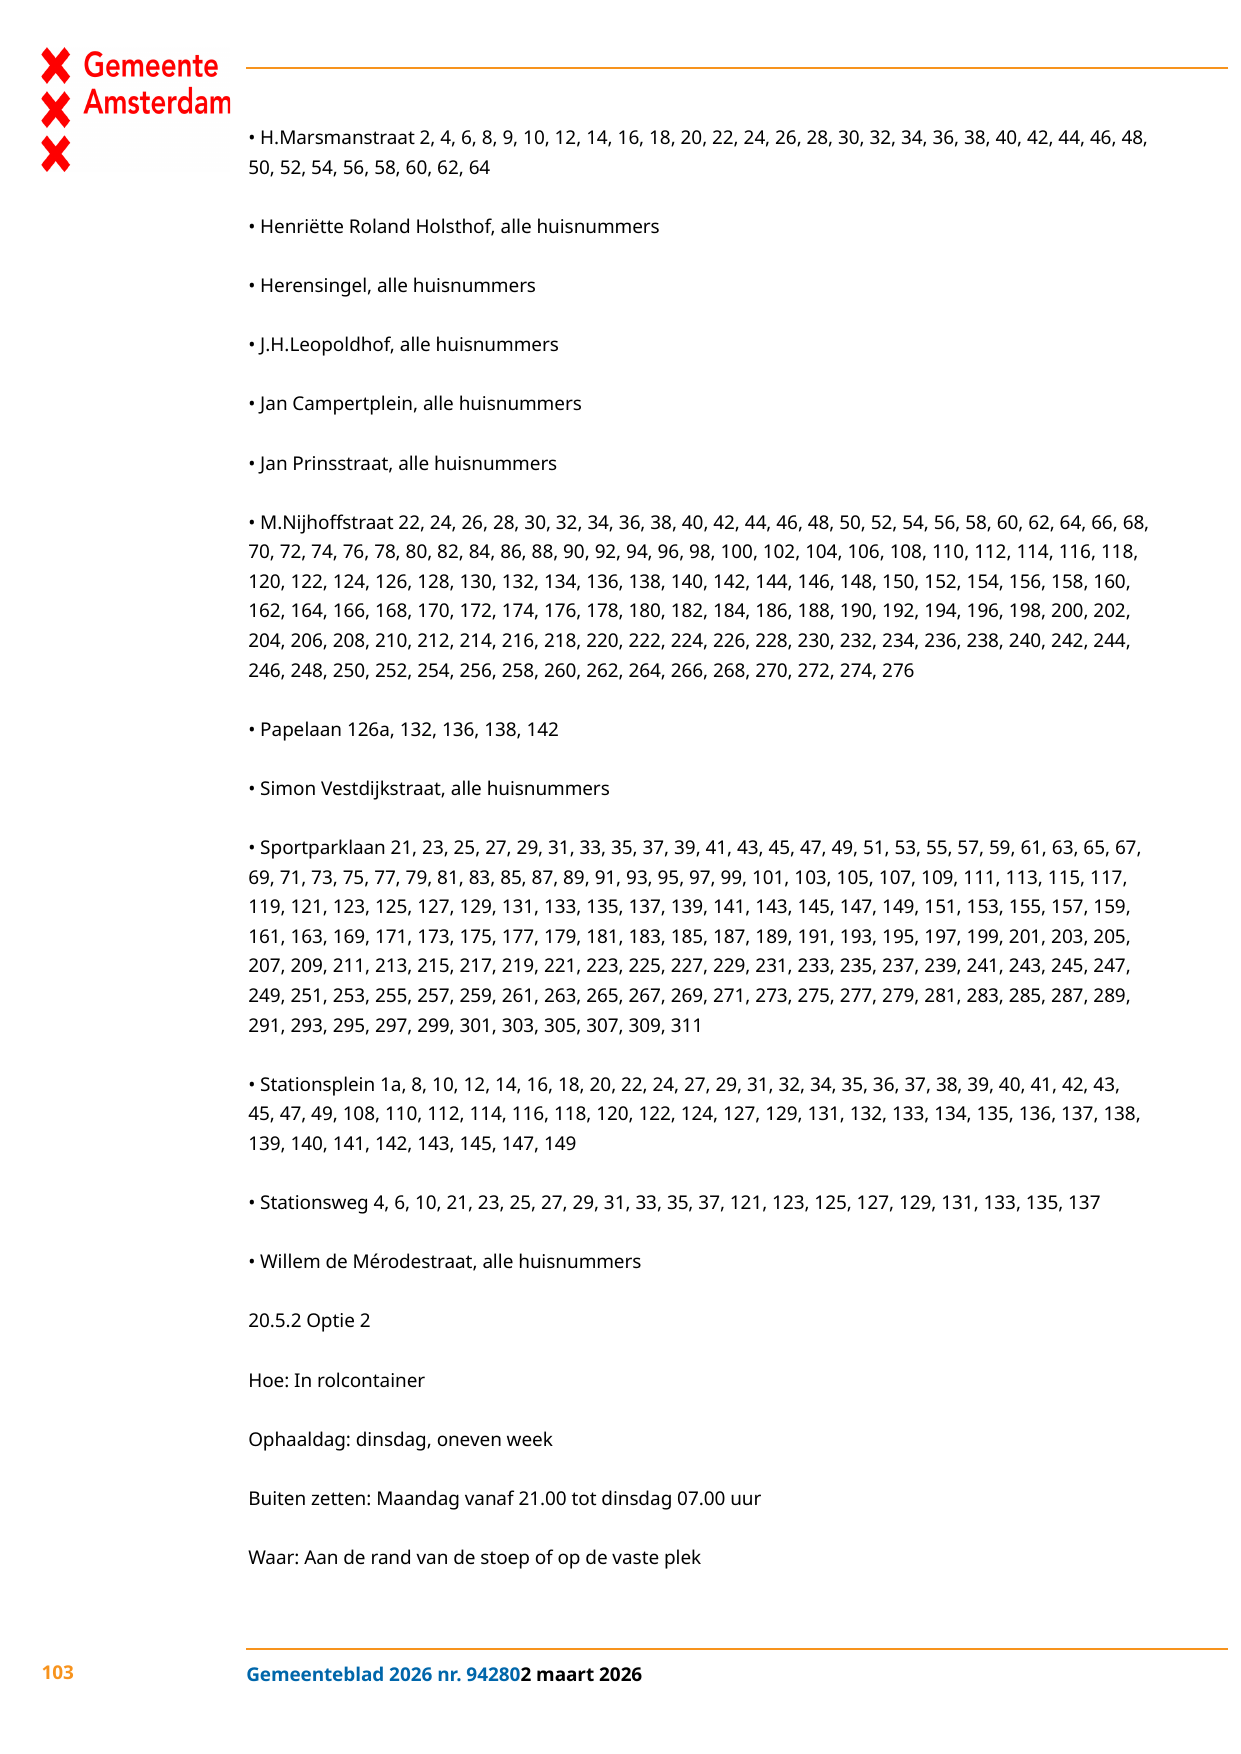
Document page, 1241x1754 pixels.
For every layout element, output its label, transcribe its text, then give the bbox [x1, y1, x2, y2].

text • Willem de Mérodestraat, alle huisnummers [248, 1248, 1152, 1274]
text • Simon Vestdijkstraat, alle huisnummers [248, 775, 1152, 801]
text • Papelaan 126a, 132, 136, 138, 142 [248, 716, 1152, 742]
text 20.5.2 Optie 2 [248, 1308, 1152, 1333]
text • Jan Prinsstraat, alle huisnummers [248, 450, 1152, 476]
text • M.Nijhoffstraat 22, 24, 26, 28, 30, 32, 34, 36, 38, 40, 42, 44, 46, 48, 50, 52, 54, 56, 58, 60, 62, 64, 66, 68, 70, 72, 74, 76, 78, 80, 82, 84, 86, 88, 90, 92, 94, 96, 98, 100, 102, 104, 106, 108, 110, 112, 114, 116, 118, 120, 122, 124, 126, 128, 130, 132, 134, 136, 138, 140, 142, 144, 146, 148, 150, 152, 154, 156, 158, 160, 162, 164, 166, 168, 170, 172, 174, 176, 178, 180, 182, 184, 186, 188, 190, 192, 194, 196, 198, 200, 202, 204, 206, 208, 210, 212, 214, 216, 218, 220, 222, 224, 226, 228, 230, 232, 234, 236, 238, 240, 242, 244, 246, 248, 250, 252, 254, 256, 258, 260, 262, 264, 266, 268, 270, 272, 274, 276 [248, 509, 1152, 683]
text Waar: Aan de rand van de stoep of op de vaste plek [248, 1544, 1152, 1570]
text • Jan Campertplein, alle huisnummers [248, 391, 1152, 416]
text Buiten zetten: Maandag vanaf 21.00 tot dinsdag 07.00 uur [248, 1485, 1152, 1511]
text • J.H.Leopoldhof, alle huisnummers [248, 331, 1152, 357]
picture [41, 47, 231, 172]
text • H.Marsmanstraat 2, 4, 6, 8, 9, 10, 12, 14, 16, 18, 20, 22, 24, 26, 28, 30, 32, 34, 36, 38, 40, 42, 44, 46, 48, 50, 52, 54, 56, 58, 60, 62, 64 [248, 124, 1152, 180]
text Ophaaldag: dinsdag, oneven week [248, 1426, 1152, 1452]
text • Herensingel, alle huisnummers [248, 272, 1152, 298]
text • Sportparklaan 21, 23, 25, 27, 29, 31, 33, 35, 37, 39, 41, 43, 45, 47, 49, 51, 53, 55, 57, 59, 61, 63, 65, 67, 69, 71, 73, 75, 77, 79, 81, 83, 85, 87, 89, 91, 93, 95, 97, 99, 101, 103, 105, 107, 109, 111, 113, 115, 117, 119, 121, 123, 125, 127, 129, 131, 133, 135, 137, 139, 141, 143, 145, 147, 149, 151, 153, 155, 157, 159, 161, 163, 169, 171, 173, 175, 177, 179, 181, 183, 185, 187, 189, 191, 193, 195, 197, 199, 201, 203, 205, 207, 209, 211, 213, 215, 217, 219, 221, 223, 225, 227, 229, 231, 233, 235, 237, 239, 241, 243, 245, 247, 249, 251, 253, 255, 257, 259, 261, 263, 265, 267, 269, 271, 273, 275, 277, 279, 281, 283, 285, 287, 289, 291, 293, 295, 297, 299, 301, 303, 305, 307, 309, 311 [248, 834, 1152, 1038]
text • Henriëtte Roland Holsthof, alle huisnummers [248, 213, 1152, 239]
text Hoe: In rolcontainer [248, 1367, 1152, 1393]
text • Stationsplein 1a, 8, 10, 12, 14, 16, 18, 20, 22, 24, 27, 29, 31, 32, 34, 35, 36, 37, 38, 39, 40, 41, 42, 43, 45, 47, 49, 108, 110, 112, 114, 116, 118, 120, 122, 124, 127, 129, 131, 132, 133, 134, 135, 136, 137, 138, 139, 140, 141, 142, 143, 145, 147, 149 [248, 1071, 1152, 1156]
text • Stationsweg 4, 6, 10, 21, 23, 25, 27, 29, 31, 33, 35, 37, 121, 123, 125, 127, 129, 131, 133, 135, 137 [248, 1189, 1152, 1215]
